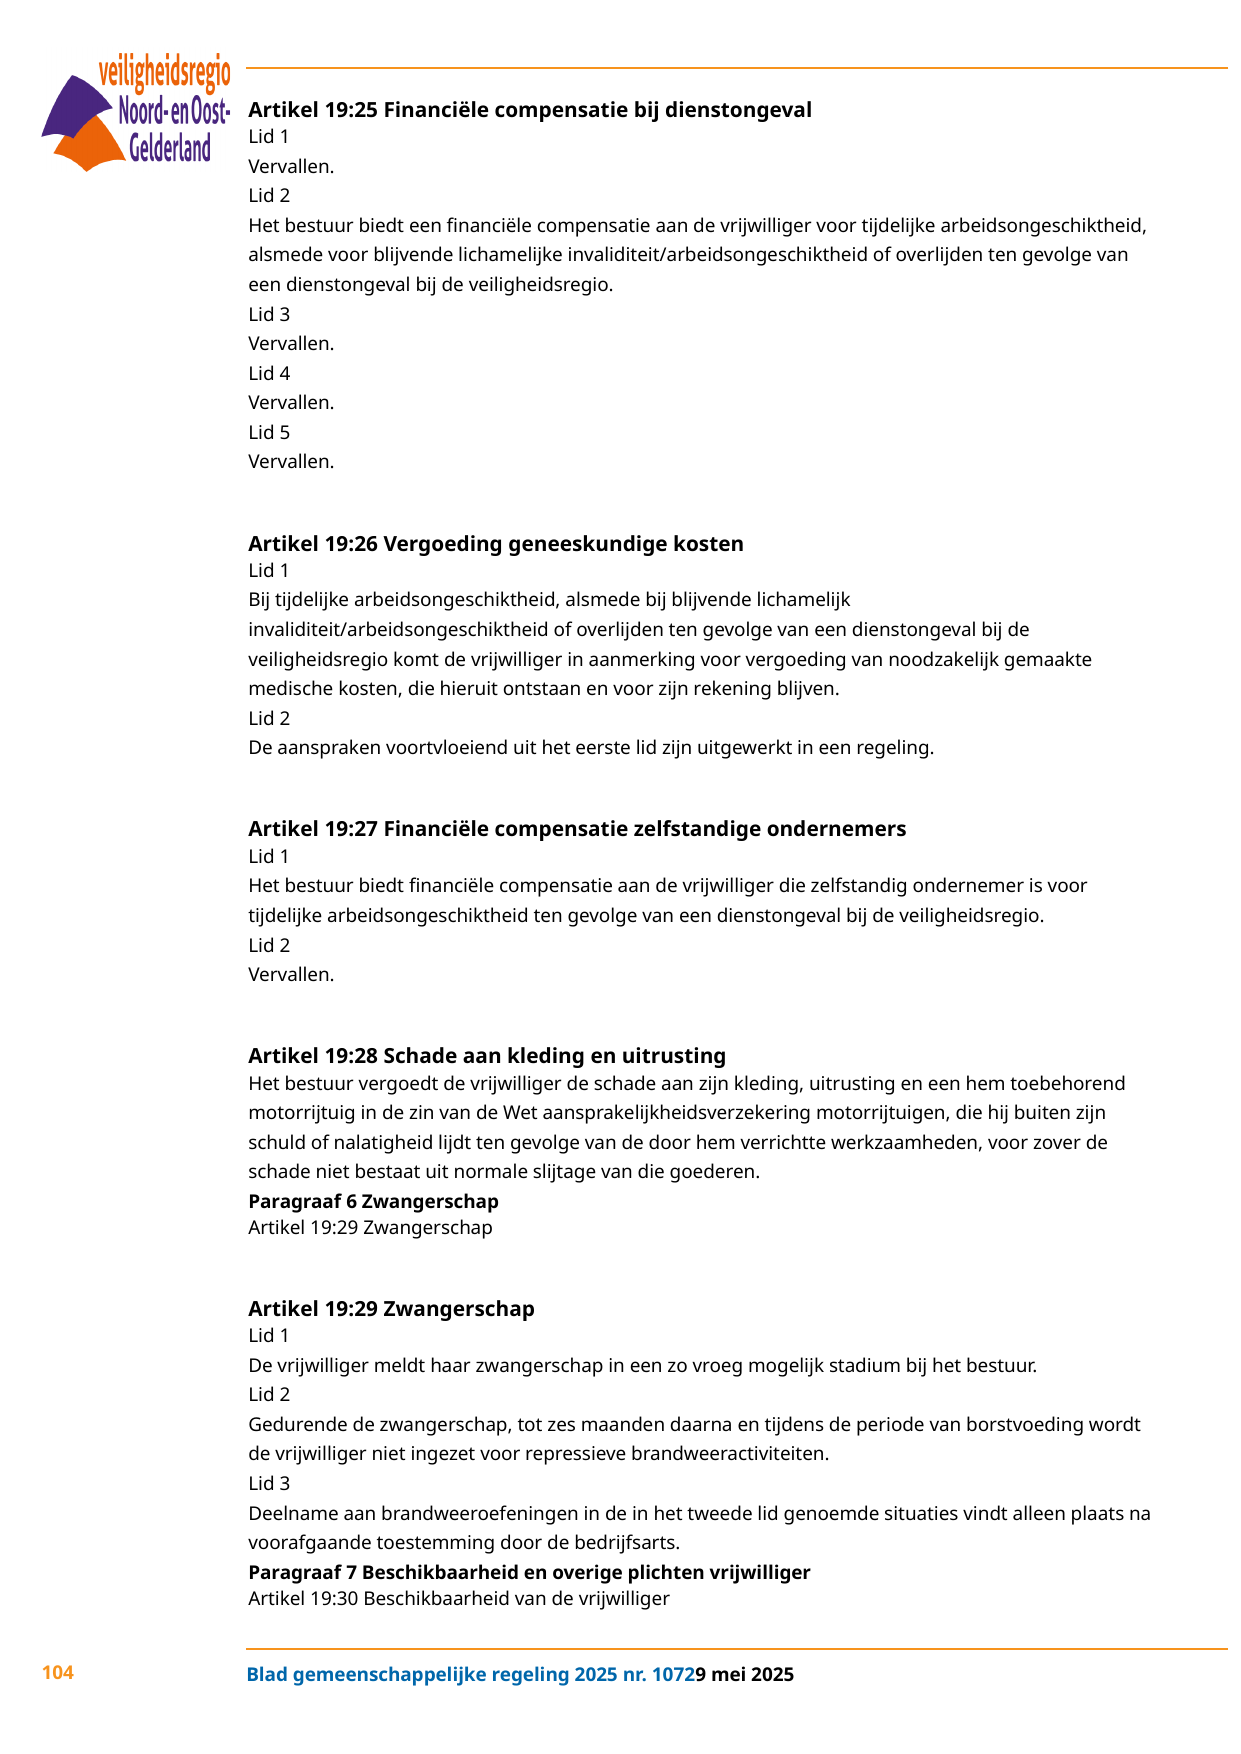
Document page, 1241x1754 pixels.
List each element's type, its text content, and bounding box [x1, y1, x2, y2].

text Vervallen. [248, 961, 1152, 987]
text De vrijwilliger meldt haar zwangerschap in een zo vroeg mogelijk stadium bij het bestuur. [248, 1352, 1152, 1378]
text Lid 5 [248, 419, 1152, 445]
text Lid 2 [248, 932, 1152, 957]
text Vervallen. [248, 389, 1152, 415]
text Gedurende de zwangerschap, tot zes maanden daarna en tijdens de periode van borstvoeding wordt de vrijwilliger niet ingezet voor repressieve brandweeractiviteiten. [248, 1411, 1152, 1466]
text Lid 1 [248, 1322, 1152, 1348]
text Lid 2 [248, 1381, 1152, 1407]
text Lid 1 [248, 557, 1152, 583]
text Artikel 19:26 Vergoeding geneeskundige kosten [248, 529, 1152, 557]
text Vervallen. [248, 153, 1152, 178]
text Het bestuur biedt financiële compensatie aan de vrijwilliger die zelfstandig ondernemer is voor tijdelijke arbeidsongeschiktheid ten gevolge van een dienstongeval bij de veiligheidsregio. [248, 873, 1152, 928]
picture [41, 47, 231, 172]
text Artikel 19:27 Financiële compensatie zelfstandige ondernemers [248, 814, 1152, 843]
text Vervallen. [248, 330, 1152, 356]
text Lid 3 [248, 301, 1152, 326]
text Vervallen. [248, 449, 1152, 474]
text Deelname aan brandweeroefeningen in de in het tweede lid genoemde situaties vindt alleen plaats na voorafgaande toestemming door de bedrijfsarts. [248, 1500, 1152, 1555]
text Artikel 19:25 Financiële compensatie bij dienstongeval [248, 95, 1152, 123]
text Artikel 19:29 Zwangerschap [248, 1294, 1152, 1322]
text Lid 1 [248, 123, 1152, 149]
text Bij tijdelijke arbeidsongeschiktheid, alsmede bij blijvende lichamelijk invaliditeit/arbeidsongeschiktheid of overlijden ten gevolge van een dienstongeval bij de veiligheidsregio komt de vrijwilliger in aanmerking voor vergoeding van noodzakelijk gemaakte medische kosten, die hieruit ontstaan en voor zijn rekening blijven. [248, 587, 1152, 701]
text Het bestuur vergoedt de vrijwilliger de schade aan zijn kleding, uitrusting en een hem toebehorend motorrijtuig in de zin van de Wet aansprakelijkheidsverzekering motorrijtuigen, die hij buiten zijn schuld of nalatigheid lijdt ten gevolge van de door hem verrichtte werkzaamheden, voor zover de schade niet bestaat uit normale slijtage van die goederen. [248, 1070, 1152, 1184]
text Paragraaf 6 Zwangerschap [248, 1188, 1152, 1214]
text Lid 2 [248, 182, 1152, 208]
text Artikel 19:29 Zwangerschap [248, 1214, 1152, 1239]
text Paragraaf 7 Beschikbaarheid en overige plichten vrijwilliger [248, 1559, 1152, 1585]
text Lid 1 [248, 843, 1152, 869]
text Lid 3 [248, 1470, 1152, 1496]
text De aanspraken voortvloeiend uit het eerste lid zijn uitgewerkt in een regeling. [248, 734, 1152, 760]
text Het bestuur biedt een financiële compensatie aan de vrijwilliger voor tijdelijke arbeidsongeschiktheid, alsmede voor blijvende lichamelijke invaliditeit/arbeidsongeschiktheid of overlijden ten gevolge van een dienstongeval bij de veiligheidsregio. [248, 212, 1152, 297]
text Lid 2 [248, 705, 1152, 731]
text Artikel 19:30 Beschikbaarheid van de vrijwilliger [248, 1585, 1152, 1610]
text Artikel 19:28 Schade aan kleding en uitrusting [248, 1041, 1152, 1070]
text Lid 4 [248, 360, 1152, 386]
